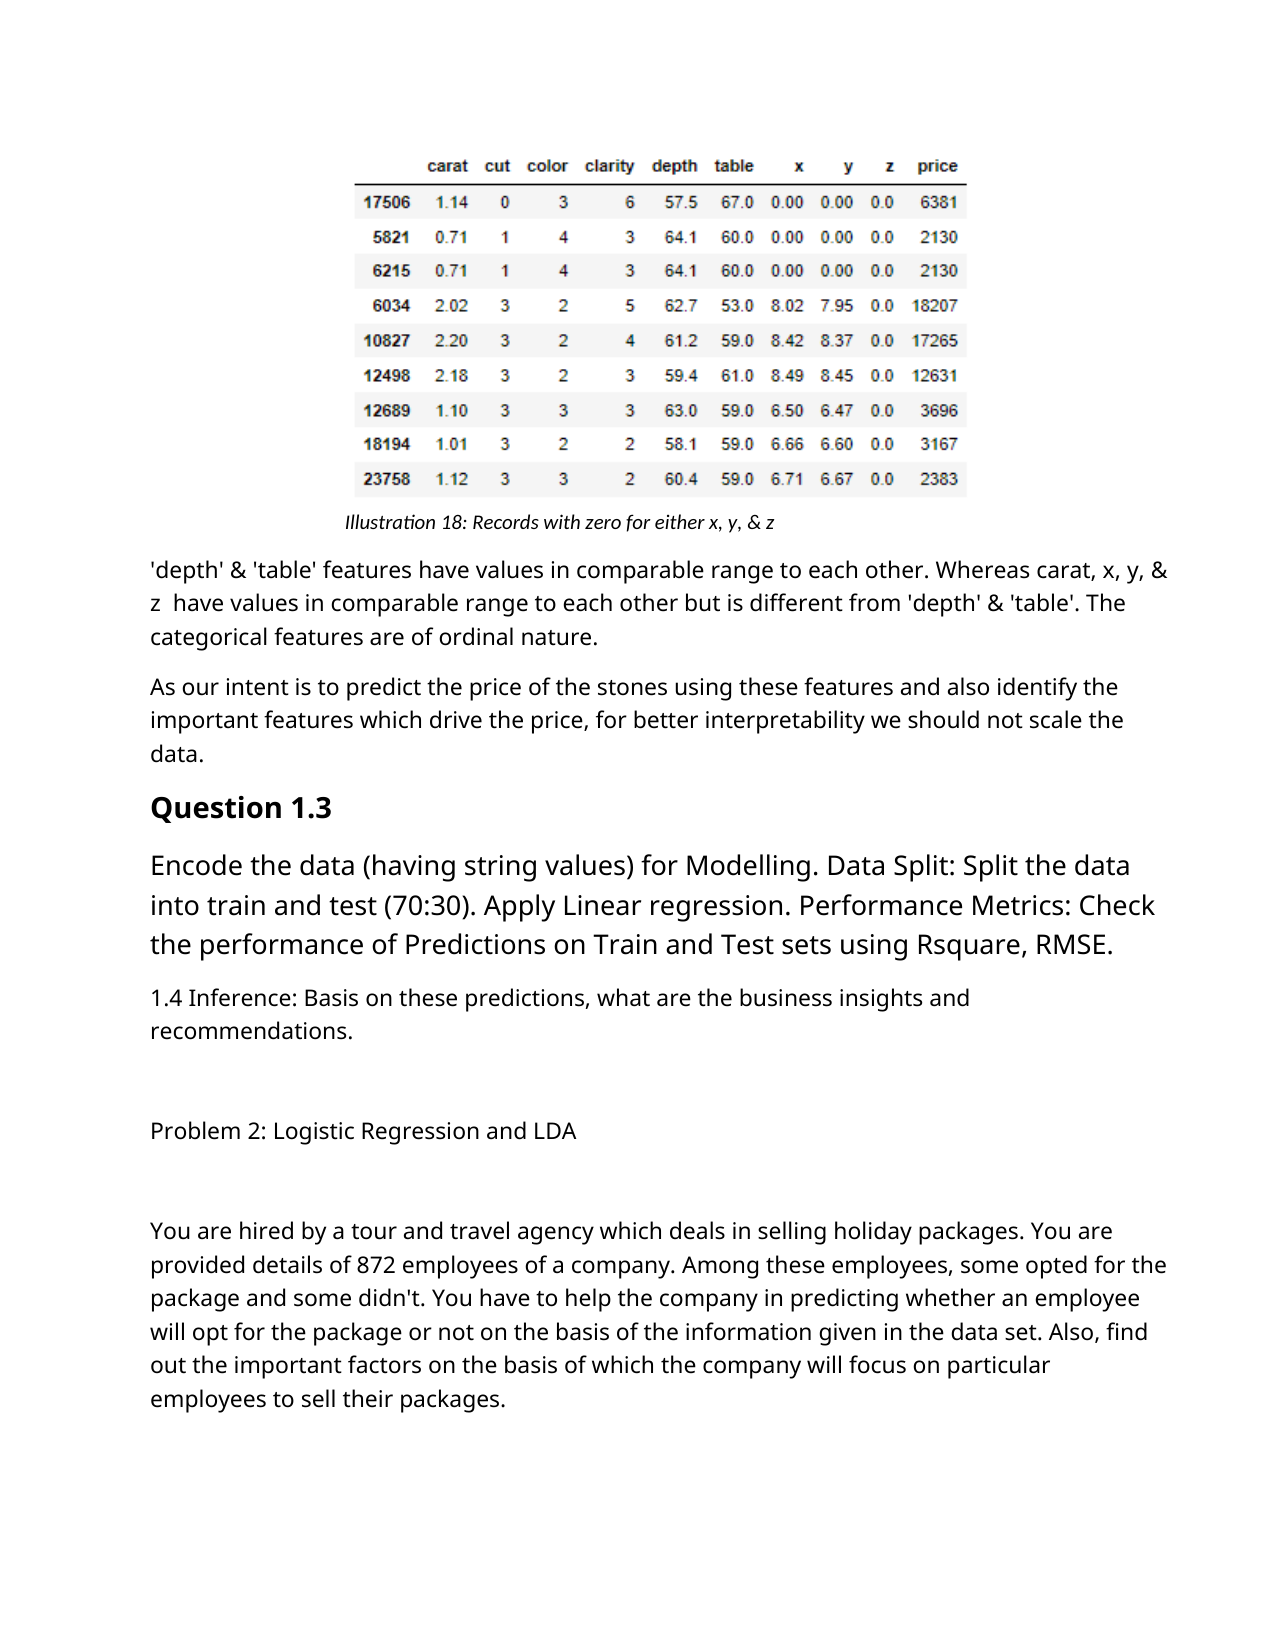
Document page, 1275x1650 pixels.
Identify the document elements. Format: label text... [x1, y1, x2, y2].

text Question 1.3 [150, 788, 1172, 827]
text As our intent is to predict the price of the stones using these features and also identify the important features which drive the price, for better interpretability we should not scale the data. [150, 671, 1172, 769]
text 'depth' & 'table' features have values in comparable range to each other. Whereas carat, x, y, & z have values in comparable range to each other but is different from 'depth' & 'table'. The categorical features are of ordinal nature. [150, 508, 1172, 652]
text You are hired by a tour and travel agency which deals in selling holiday packages. You are provided details of 872 employees of a company. Among these employees, some opted for the package and some didn't. You have to help the company in predicting whether an employee will opt for the package or not on the basis of the information given in the data set. Also, find out the important factors on the basis of which the company will focus on particular employees to sell their packages. [150, 1215, 1172, 1414]
text Encode the data (having string values) for Modelling. Data Split: Split the data into train and test (70:30). Apply Linear regression. Performance Metrics: Check the performance of Predictions on Train and Test sets using Rsquare, RMSE. [150, 847, 1172, 962]
text Problem 2: Logistic Regression and LDA [150, 1115, 1172, 1146]
picture [344, 150, 978, 508]
text Illustration 18: Records with zero for either x, y, & z [344, 508, 977, 535]
text 1.4 Inference: Basis on these predictions, what are the business insights and recommendations. [150, 981, 1172, 1046]
